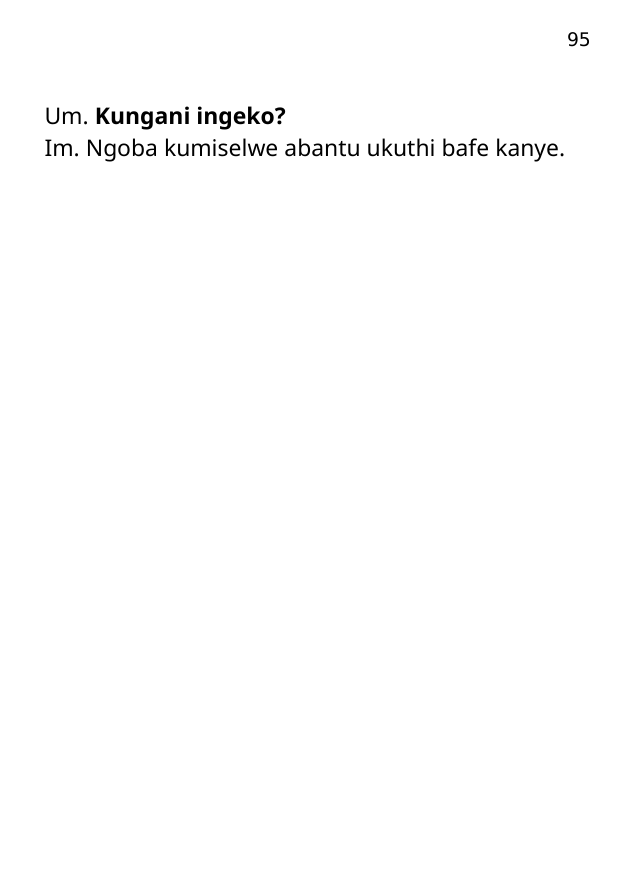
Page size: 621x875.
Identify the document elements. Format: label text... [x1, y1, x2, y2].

text Im. Ngoba kumiselwe abantu ukuthi bafe kanye. [44, 132, 591, 163]
text Um. Kungani ingeko? [44, 100, 591, 132]
